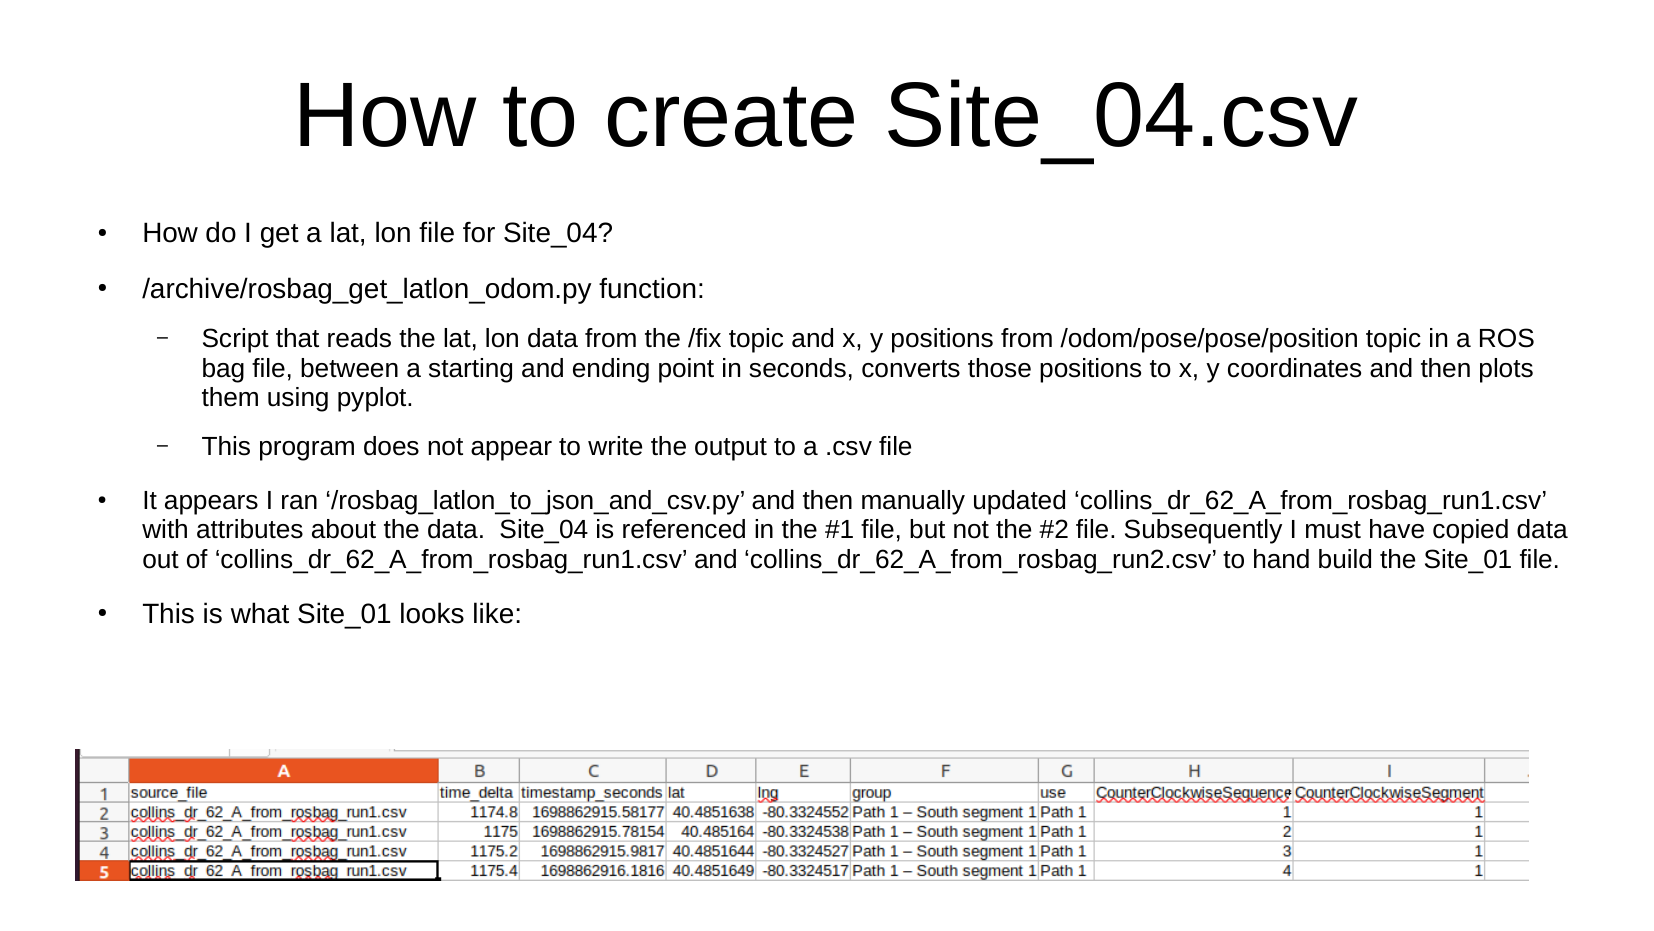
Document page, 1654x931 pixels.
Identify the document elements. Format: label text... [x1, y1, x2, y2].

list How do I get a lat, lon file for Site_04? /archive/rosbag_get_latlon_odom.py function: Script that reads the lat, lon data from the /fix topic and x, y positions from /odom/pose/pose/position topic in a ROS bag file, between a starting and ending point in seconds, converts those positions to x, y coordinates and then plots them using pyplot. This program does not appear to write the output to a .csv file It appears I ran ‘/rosbag_latlon_to_json_and_csv.py’ and then manually updated ‘collins_dr_62_A_from_rosbag_run1.csv’ with attributes about the data. Site_04 is referenced in the #1 file, but not the #2 file. Subsequently I must have copied data out of ‘collins_dr_62_A_from_rosbag_run1.csv’ and ‘collins_dr_62_A_from_rosbag_run2.csv’ to hand build the Site_01 file. This is what Site_01 looks like: [82, 217, 1571, 661]
picture [75, 749, 1529, 881]
title How to create Site_04.csv [82, 37, 1571, 193]
